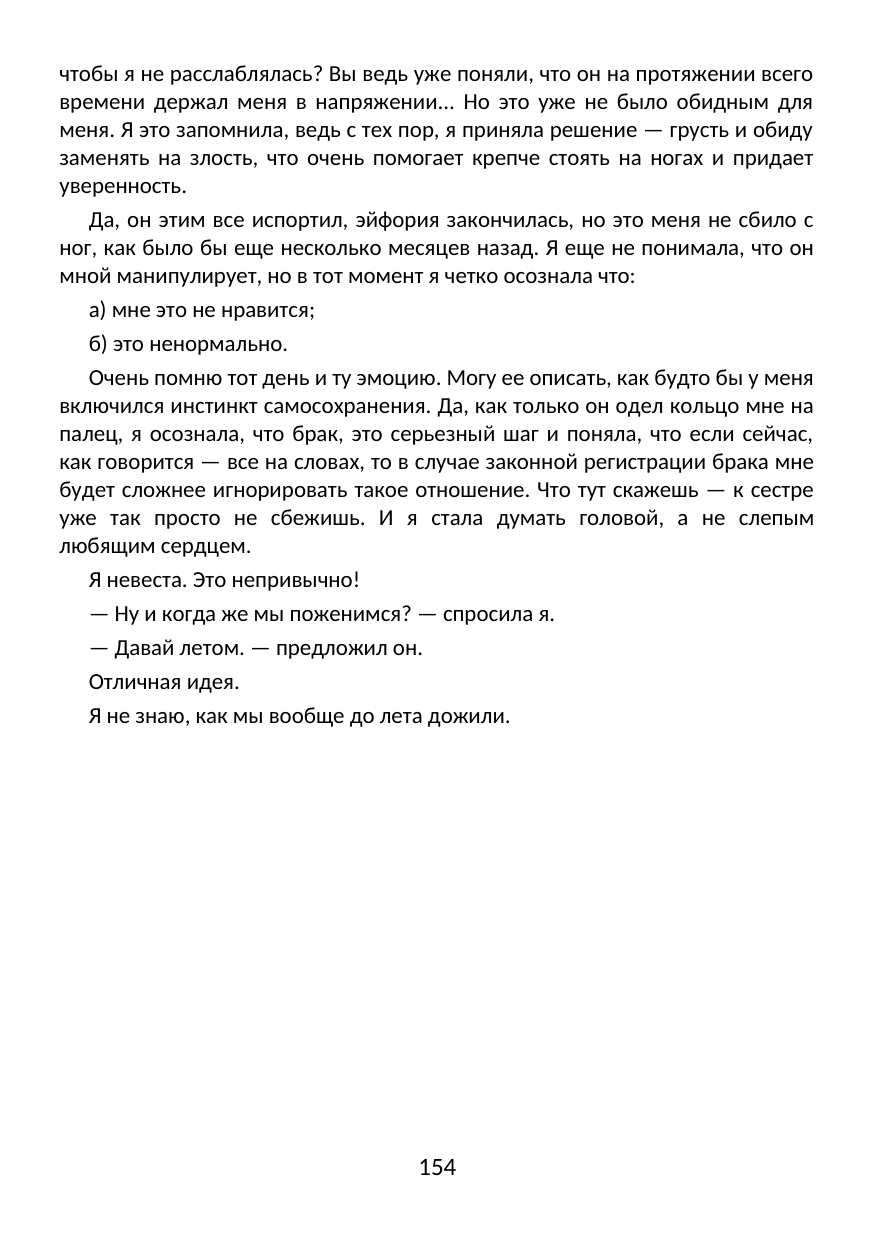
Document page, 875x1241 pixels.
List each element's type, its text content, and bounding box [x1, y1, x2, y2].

text Я невеста. Это непривычно! [59, 565, 815, 593]
text — Давай летом. — предложил он. [59, 633, 815, 661]
text б) это ненормально. [59, 329, 815, 357]
text а) мне это не нравится; [59, 295, 815, 323]
text Отличная идея. [59, 667, 815, 695]
text Я не знаю, как мы вообще до лета дожили. [59, 701, 815, 729]
text Да, он этим все испортил, эйфория закончилась, но это меня не сбило с ног, как было бы еще несколько месяцев назад. Я еще не понимала, что он мной манипулирует, но в тот момент я четко осознала что: [59, 205, 815, 289]
text — Ну и когда же мы поженимся? — спросила я. [59, 599, 815, 627]
text чтобы я не расслаблялась? Вы ведь уже поняли, что он на протяжении всего времени держал меня в напряжении... Но это уже не было обидным для меня. Я это запомнила, ведь с тех пор, я приняла решение — грусть и обиду заменять на злость, что очень помогает крепче стоять на ногах и придает уверенность. [59, 59, 815, 199]
text Очень помню тот день и ту эмоцию. Могу ее описать, как будто бы у меня включился инстинкт самосохранения. Да, как только он одел кольцо мне на палец, я осознала, что брак, это серьезный шаг и поняла, что если сейчас, как говорится — все на словах, то в случае законной регистрации брака мне будет сложнее игнорировать такое отношение. Что тут скажешь — к сестре уже так просто не сбежишь. И я стала думать головой, а не слепым любящим сердцем. [59, 363, 815, 559]
